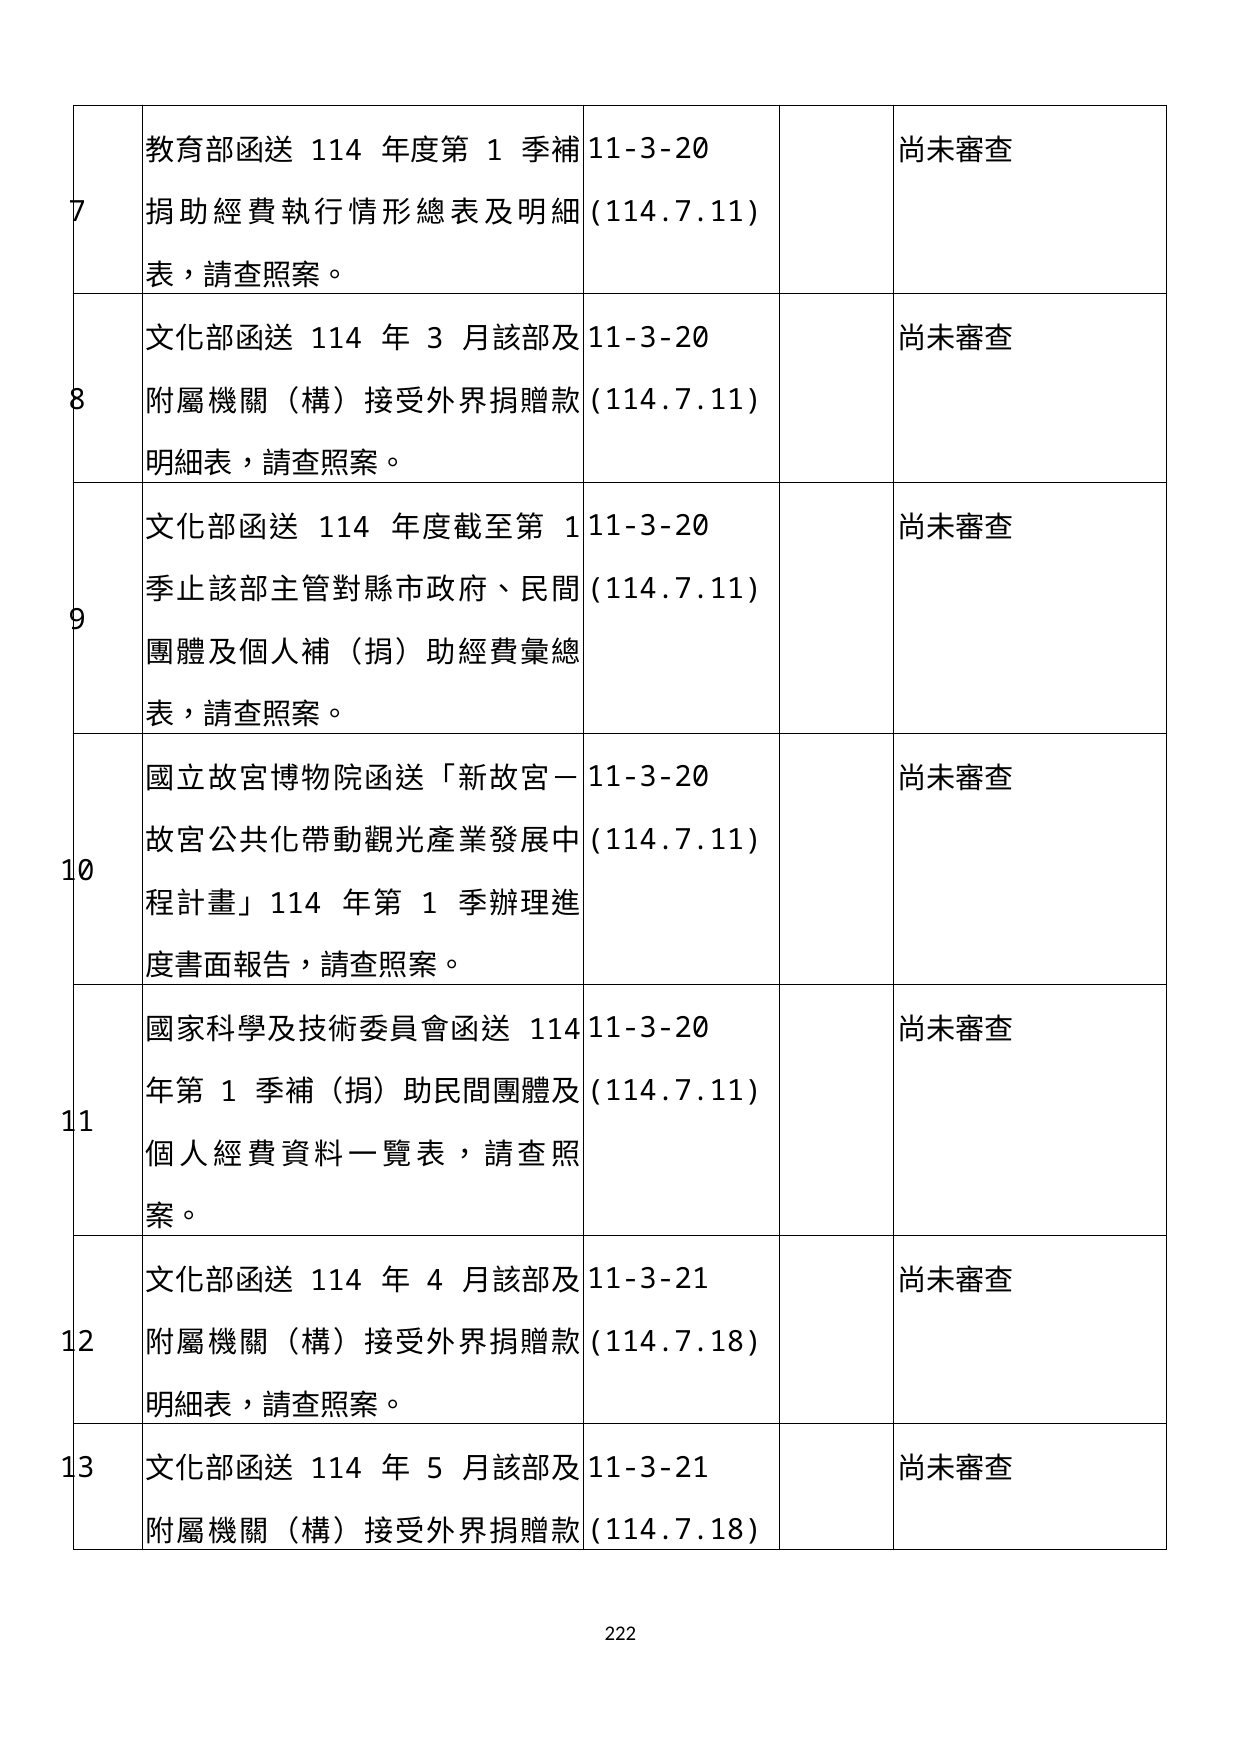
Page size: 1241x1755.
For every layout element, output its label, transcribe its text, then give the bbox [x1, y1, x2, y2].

table_cell [74, 1424, 142, 1549]
table_cell [74, 483, 142, 733]
table_cell 11-3-20 (114.7.11) [584, 985, 779, 1235]
table_cell 尚未審查 [894, 734, 1166, 984]
table_cell [780, 1424, 893, 1549]
table_cell [74, 399, 81, 407]
table_cell 11-3-20 (114.7.11) [584, 483, 779, 733]
table_cell [780, 1236, 893, 1423]
table_cell 尚未審查 [894, 294, 1166, 482]
table_cell [780, 294, 893, 482]
table_cell [74, 620, 81, 627]
table_cell 11-3-20 (114.7.11) [584, 106, 779, 293]
table_cell 尚未審查 [894, 1424, 1166, 1549]
table_cell [74, 1236, 142, 1423]
table_cell [74, 106, 142, 293]
table_cell [780, 106, 893, 293]
table_cell 11-3-20 (114.7.11) [584, 294, 779, 482]
table_cell 11-3-21 (114.7.18) [584, 1236, 779, 1423]
table_cell 尚未審查 [894, 1236, 1166, 1423]
table_cell [74, 203, 81, 218]
table_cell 尚未審查 [894, 483, 1166, 733]
table_cell [74, 734, 142, 984]
table_cell 11-3-20 (114.7.11) [584, 734, 779, 984]
table_cell [74, 390, 80, 397]
table_cell [780, 985, 893, 1235]
table_cell [74, 985, 142, 1235]
table_cell 尚未審查 [894, 106, 1166, 293]
table_cell [74, 610, 81, 619]
table_cell 11-3-21 (114.7.18) [584, 1424, 779, 1549]
table_cell [780, 483, 893, 733]
table_cell [74, 294, 142, 482]
table_cell 尚未審查 [894, 985, 1166, 1235]
table_cell [780, 734, 893, 984]
